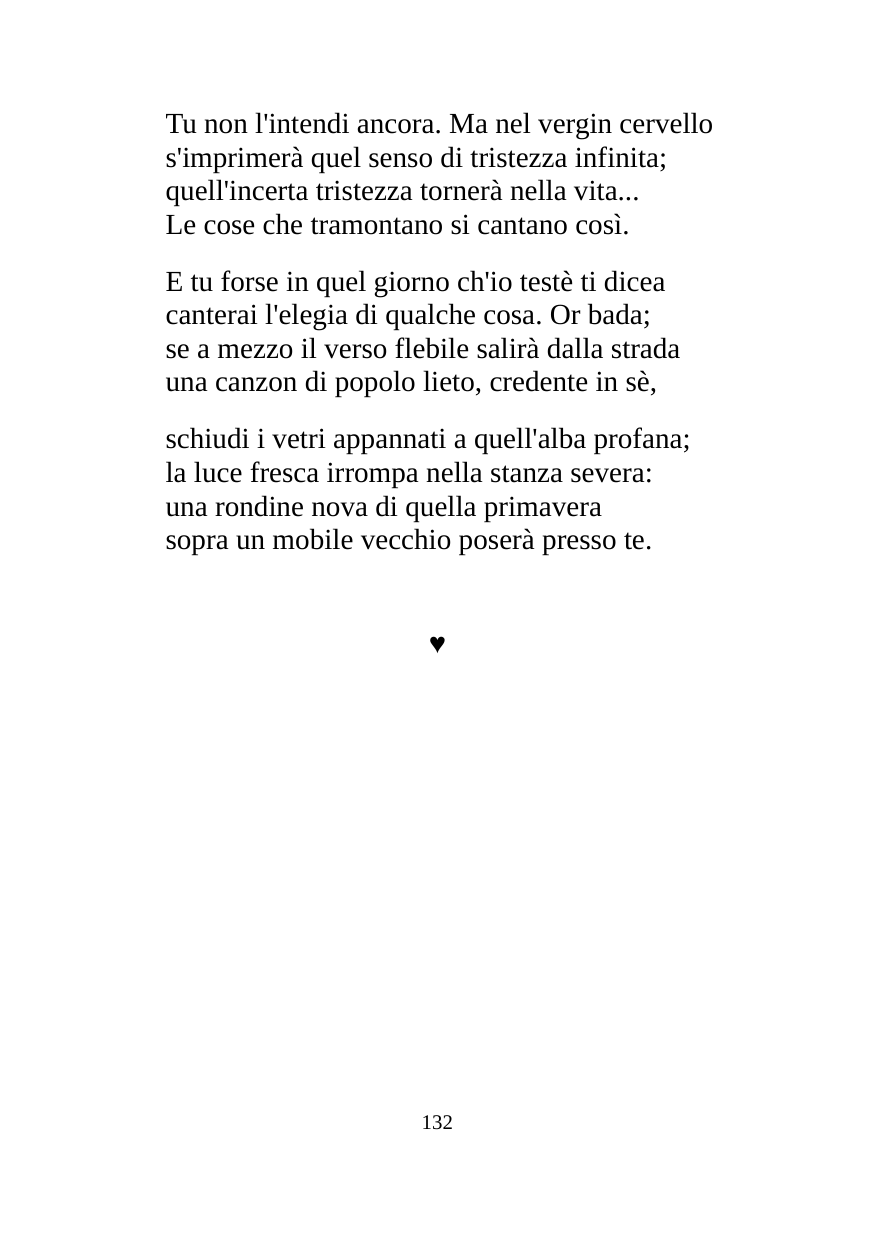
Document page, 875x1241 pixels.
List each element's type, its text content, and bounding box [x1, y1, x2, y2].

text Tu non l'intendi ancora. Ma nel vergin cervello s'imprimerà quel senso di tristezza infinita; quell'incerta tristezza tornerà nella vita... Le cose che tramontano si cantano così. [165, 106, 768, 240]
text schiudi i vetri appannati a quell'alba profana; la luce fresca irrompa nella stanza severa: una rondine nova di quella primavera sopra un mobile vecchio poserà presso te. [165, 422, 768, 556]
text ♥ [106, 627, 768, 660]
text E tu forse in quel giorno ch'io testè ti dicea canterai l'elegia di qualche cosa. Or bada; se a mezzo il verso flebile salirà dalla strada una canzon di popolo lieto, credente in sè, [165, 264, 768, 398]
